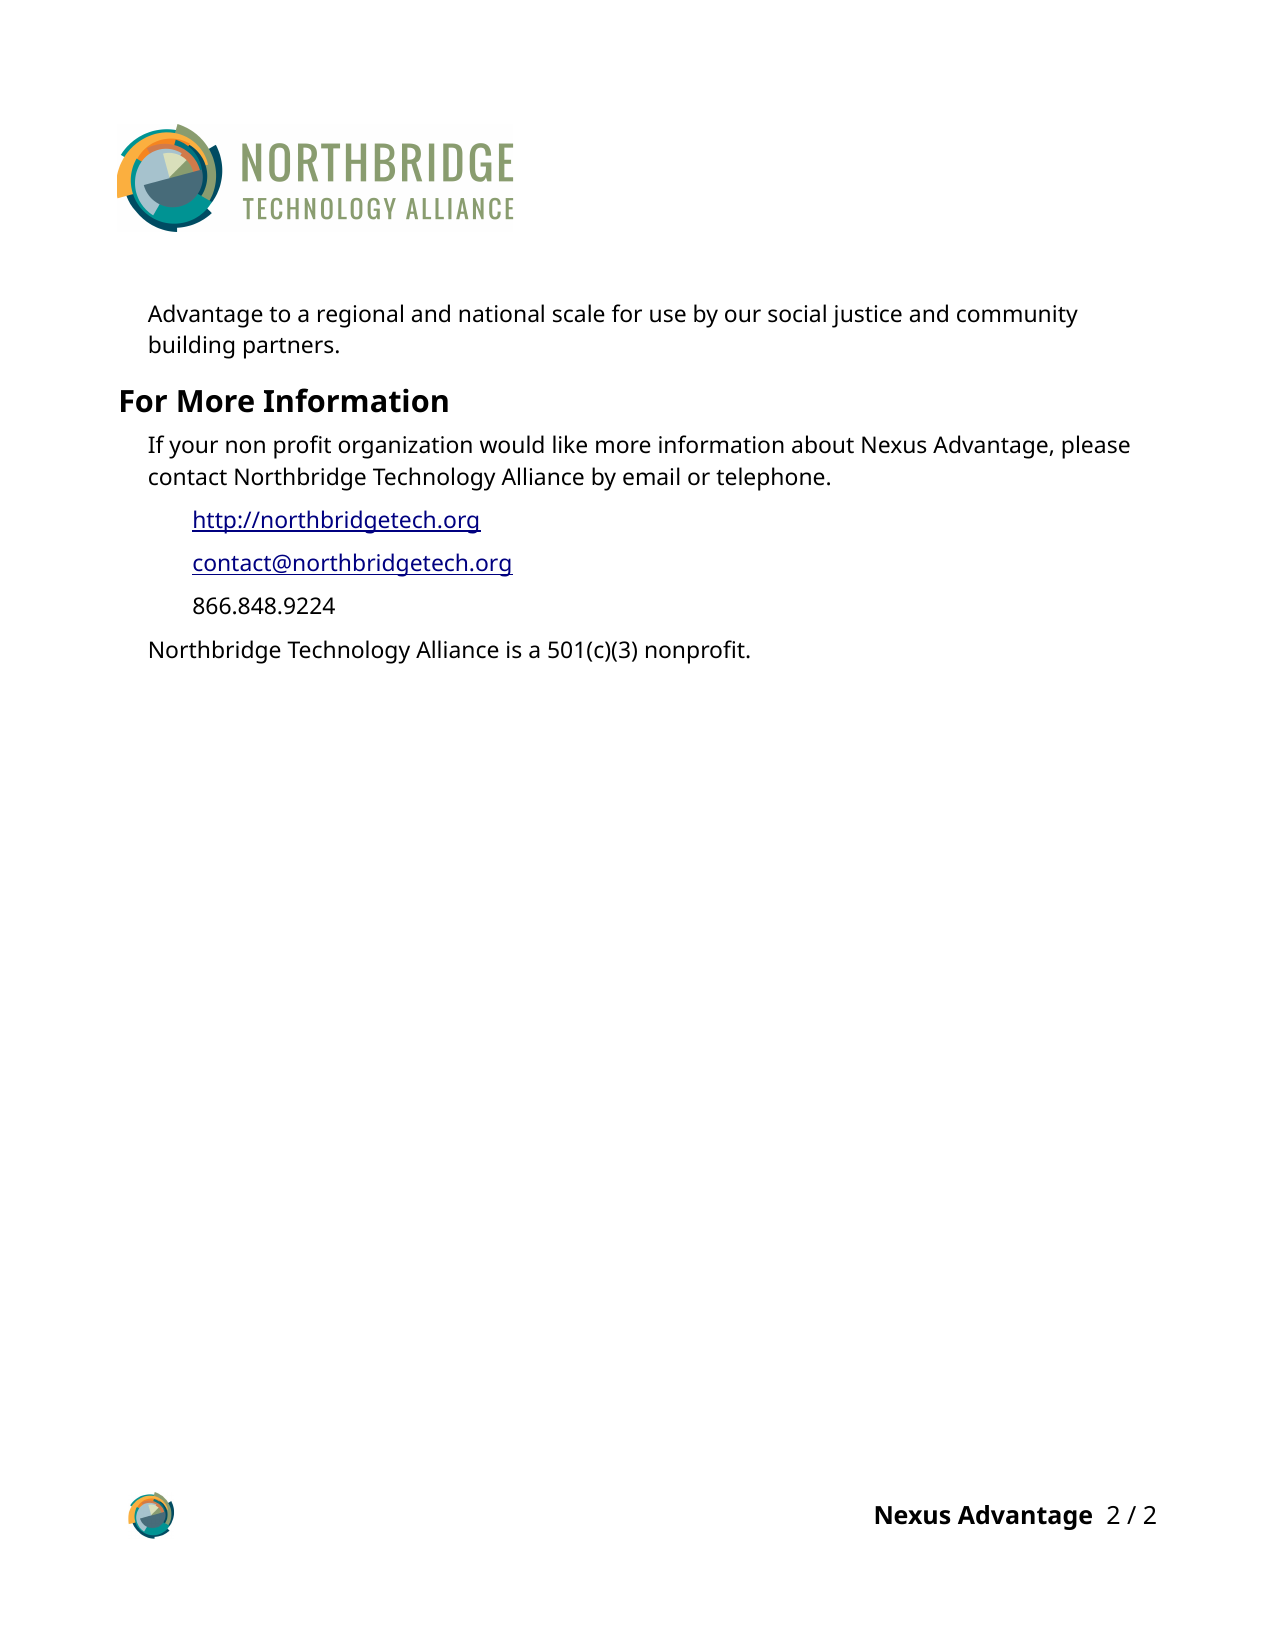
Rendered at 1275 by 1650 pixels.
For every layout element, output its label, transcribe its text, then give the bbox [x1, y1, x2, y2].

text If your non profit organization would like more information about Nexus Advantage, please contact Northbridge Technology Alliance by email or telephone. [148, 429, 1157, 492]
picture [117, 124, 514, 232]
text contact@northbridgetech.org [192, 547, 1157, 578]
text Advantage to a regional and national scale for use by our social justice and community building partners. [148, 298, 1157, 361]
text 866.848.9224 [192, 590, 1157, 622]
text Northbridge Technology Alliance is a 501(c)(3) nonprofit. [148, 633, 1157, 665]
subtitle For More Information [118, 380, 1157, 422]
text http://northbridgetech.org [192, 504, 1157, 535]
picture [128, 1492, 175, 1539]
